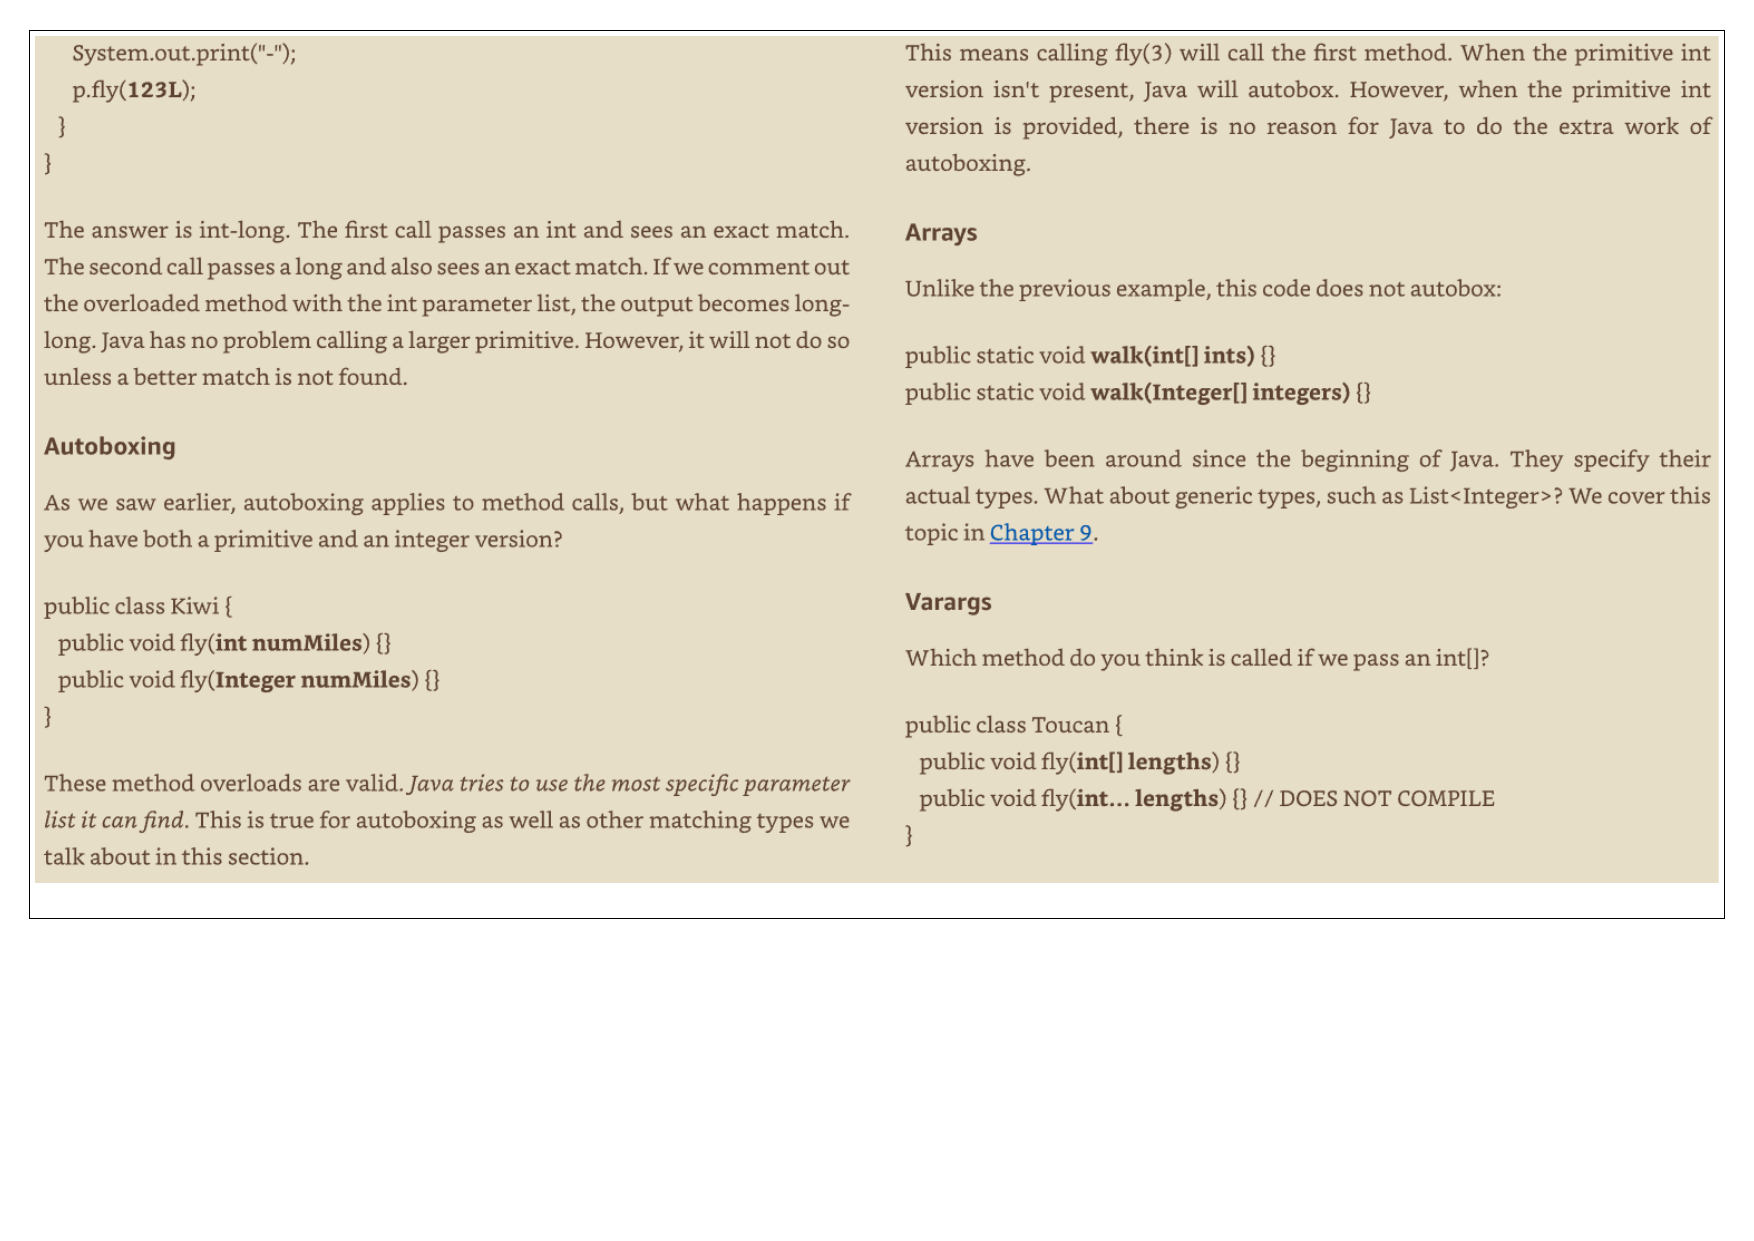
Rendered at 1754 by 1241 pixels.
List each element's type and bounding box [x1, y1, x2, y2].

table_cell [30, 31, 1724, 917]
picture [35, 36, 1719, 883]
